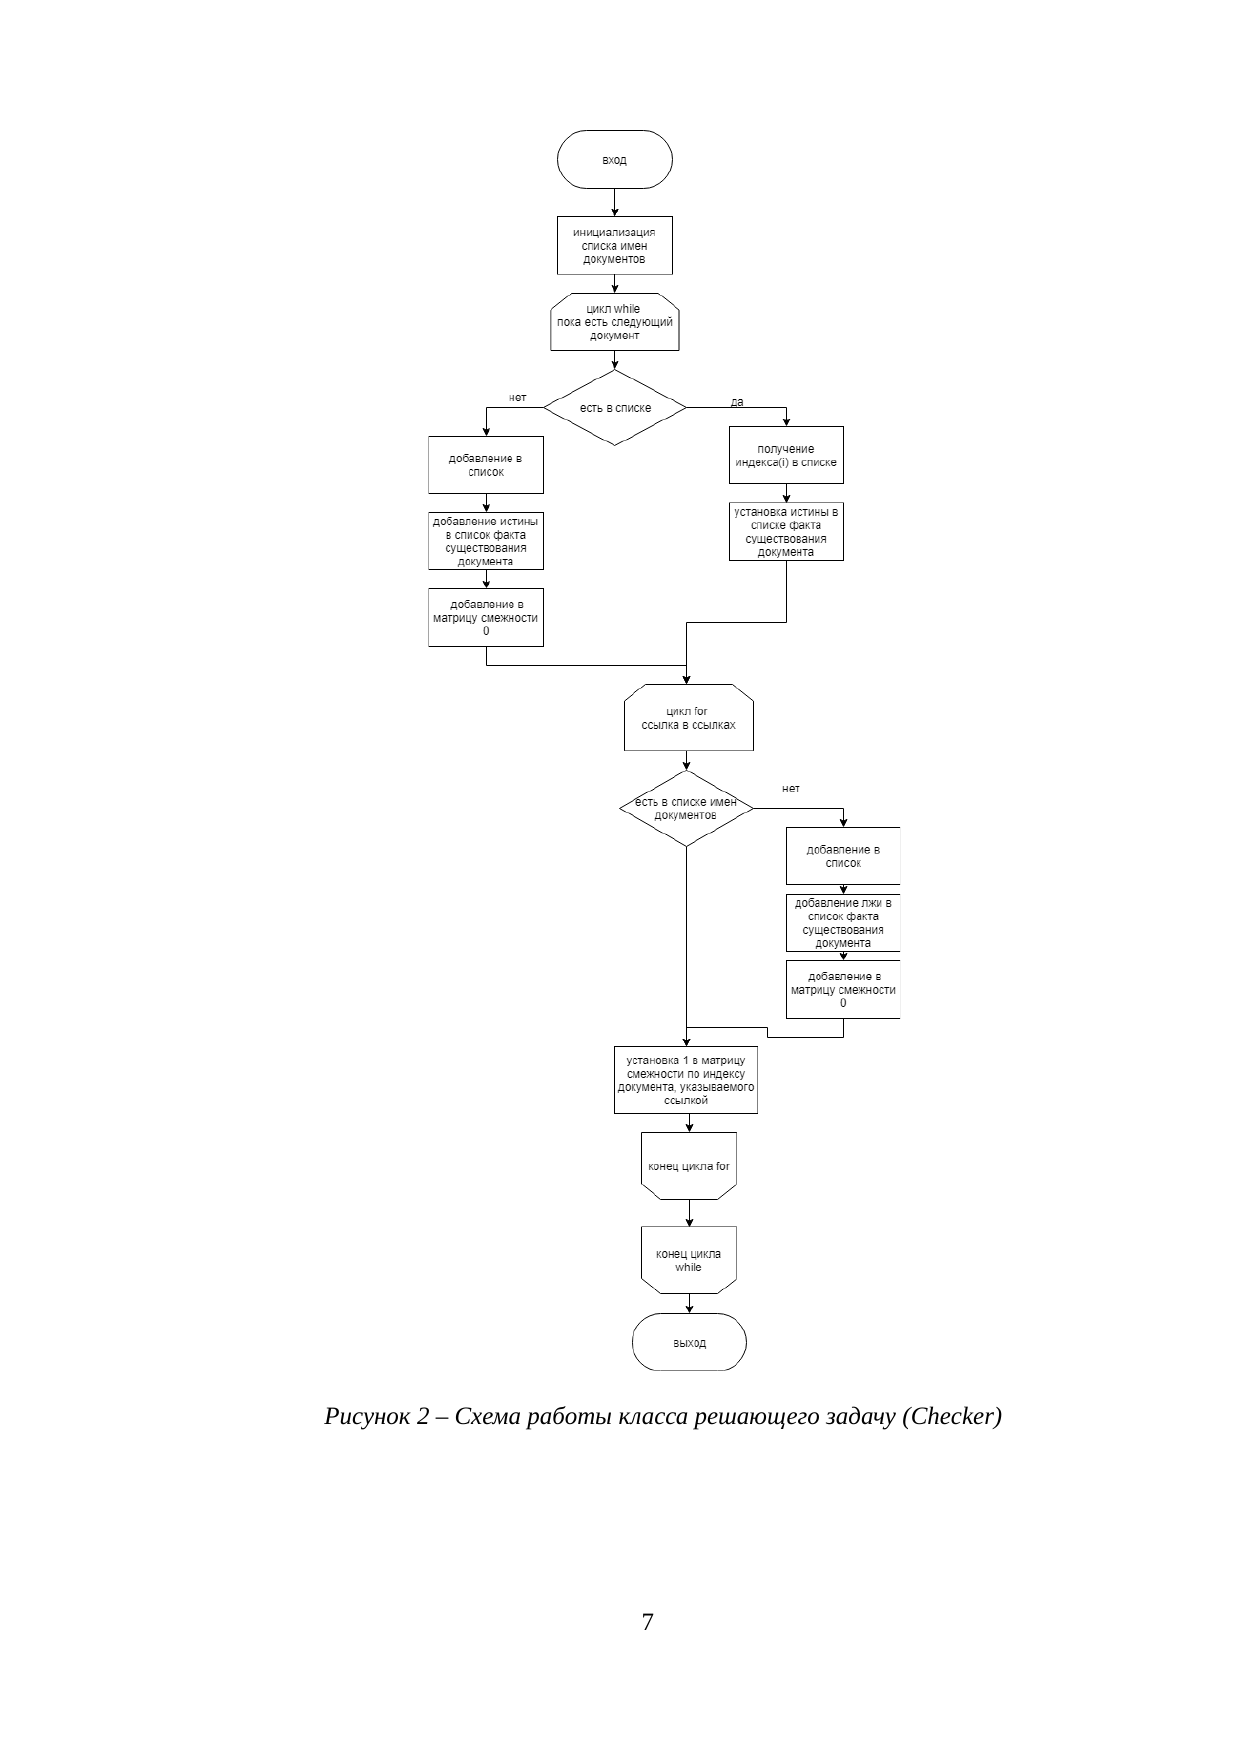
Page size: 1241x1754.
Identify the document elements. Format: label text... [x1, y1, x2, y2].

text Рисунок 2 – Схема работы класса решающего задачу (Checker) [177, 118, 1152, 1429]
picture [428, 130, 901, 1371]
